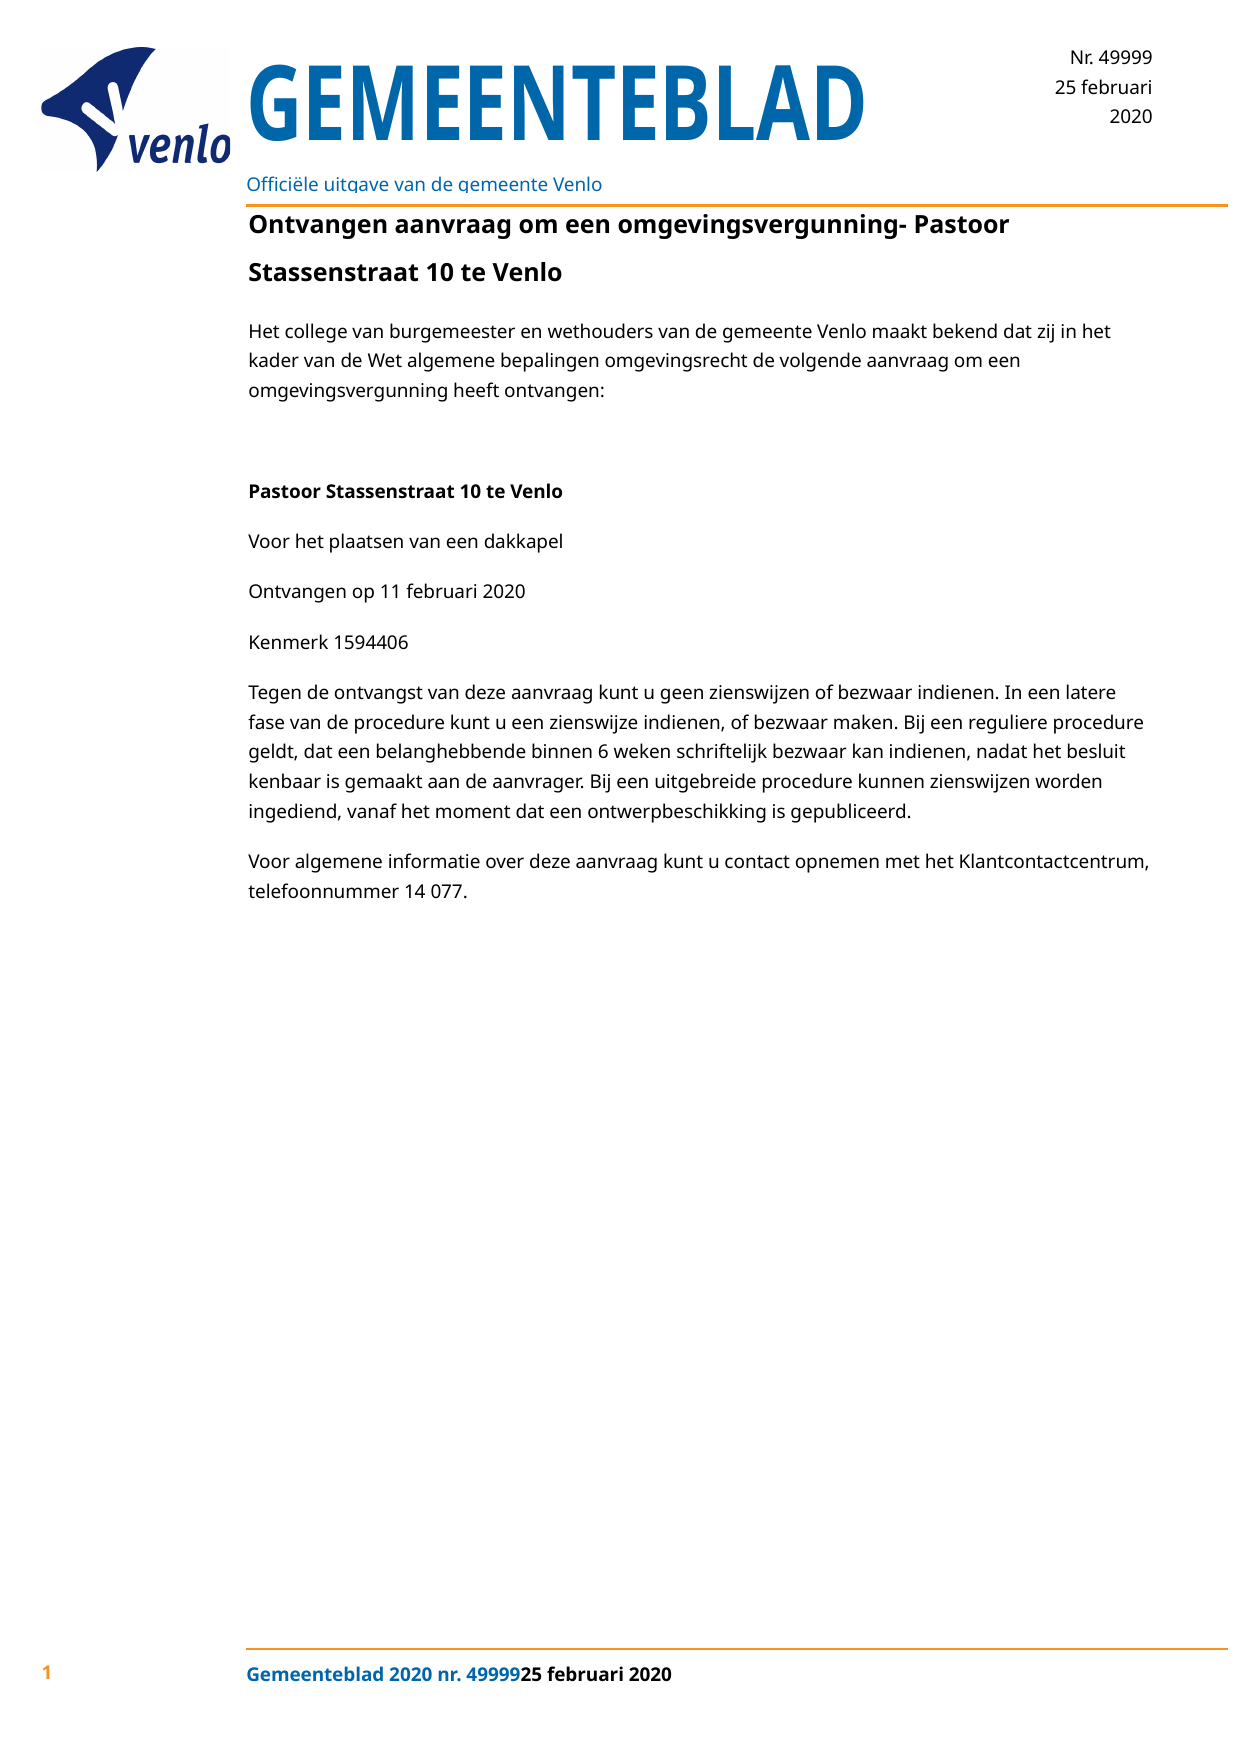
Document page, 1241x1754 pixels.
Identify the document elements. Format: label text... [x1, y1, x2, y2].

text Tegen de ontvangst van deze aanvraag kunt u geen zienswijzen of bezwaar indienen. In een latere fase van de procedure kunt u een zienswijze indienen, of bezwaar maken. Bij een reguliere procedure geldt, dat een belanghebbende binnen 6 weken schriftelijk bezwaar kan indienen, nadat het besluit kenbaar is gemaakt aan de aanvrager. Bij een uitgebreide procedure kunnen zienswijzen worden ingediend, vanaf het moment dat een ontwerpbeschikking is gepubliceerd. [248, 679, 1152, 824]
text Pastoor Stassenstraat 10 te Venlo [248, 478, 1152, 504]
text Het college van burgemeester en wethouders van de gemeente Venlo maakt bekend dat zij in het kader van de Wet algemene bepalingen omgevingsrecht de volgende aanvraag om een omgevingsvergunning heeft ontvangen: [248, 318, 1152, 403]
picture [41, 47, 231, 172]
text Ontvangen op 11 februari 2020 [248, 579, 1152, 604]
text Ontvangen aanvraag om een omgevingsvergunning- Pastoor Stassenstraat 10 te Venlo [248, 207, 1152, 288]
text Voor algemene informatie over deze aanvraag kunt u contact opnemen met het Klantcontactcentrum, telefoonnummer 14 077. [248, 848, 1152, 904]
text Kenmerk 1594406 [248, 629, 1152, 655]
text Voor het plaatsen van een dakkapel [248, 528, 1152, 554]
